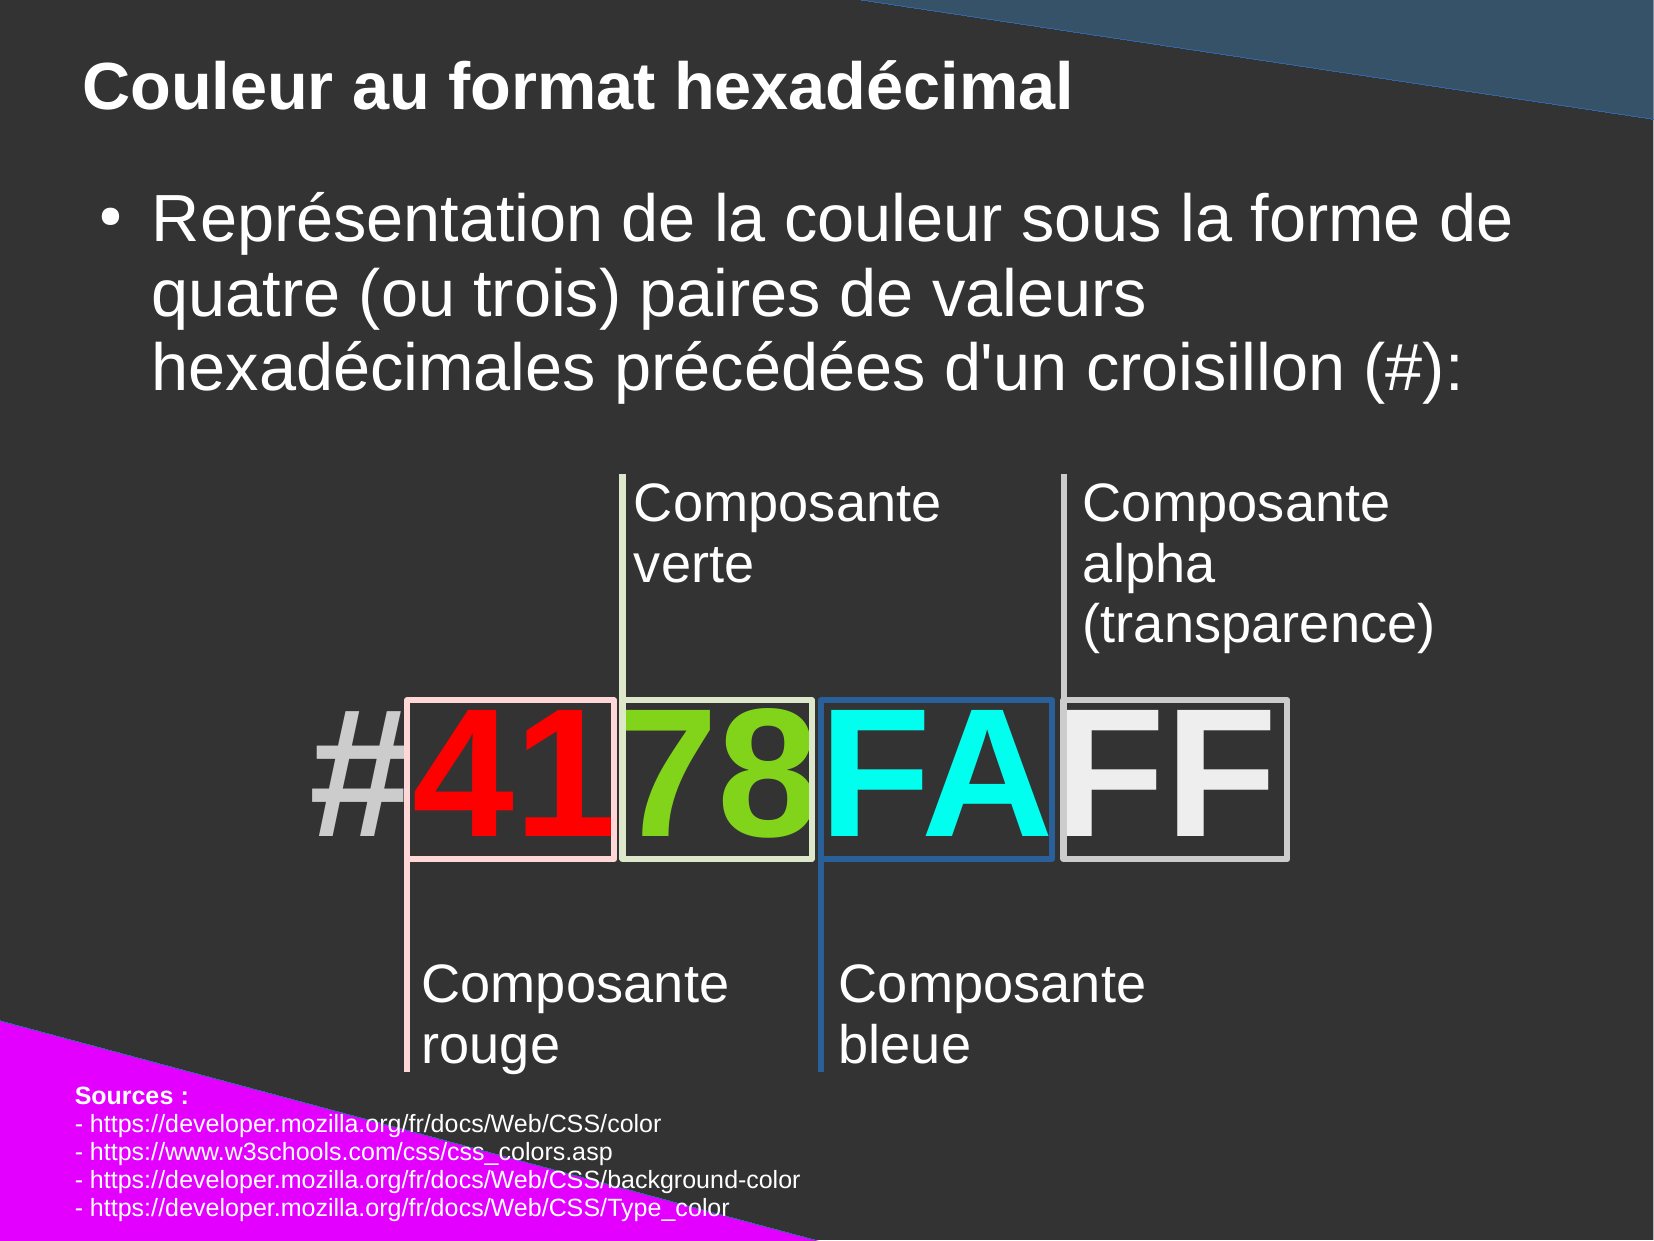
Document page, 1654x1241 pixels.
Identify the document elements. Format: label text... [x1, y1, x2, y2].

title Composante verte [634, 472, 945, 594]
text_box [0, 1020, 199, 1241]
title Couleur au format hexadécimal [82, 49, 1571, 162]
text_box #4178FAFF [295, 663, 1312, 883]
text_box #4178FAFF [410, 703, 611, 856]
title Composante rouge [421, 953, 733, 1075]
text_box #4178FAFF [626, 703, 809, 856]
title Composante alpha (transparence) [1082, 472, 1489, 664]
text_box [861, 0, 1654, 120]
text_box #4178FAFF [1067, 703, 1284, 856]
list Représentation de la couleur sous la forme de quatre (ou trois) paires de valeurs hexadécimales précédées d'un croisillon (#): [80, 180, 1605, 414]
text_box #4178FAFF [824, 703, 1049, 856]
title Composante bleue [838, 953, 1150, 1075]
text_box Sources : - https://developer.mozilla.org/fr/docs/Web/CSS/color - https://www.w3schools.com/css/css_colors.asp - https://developer.mozilla.org/fr/docs/Web/CSS/background-color - https://developer.mozilla.org/fr/docs/Web/CSS/Type_color [60, 1074, 1546, 1241]
